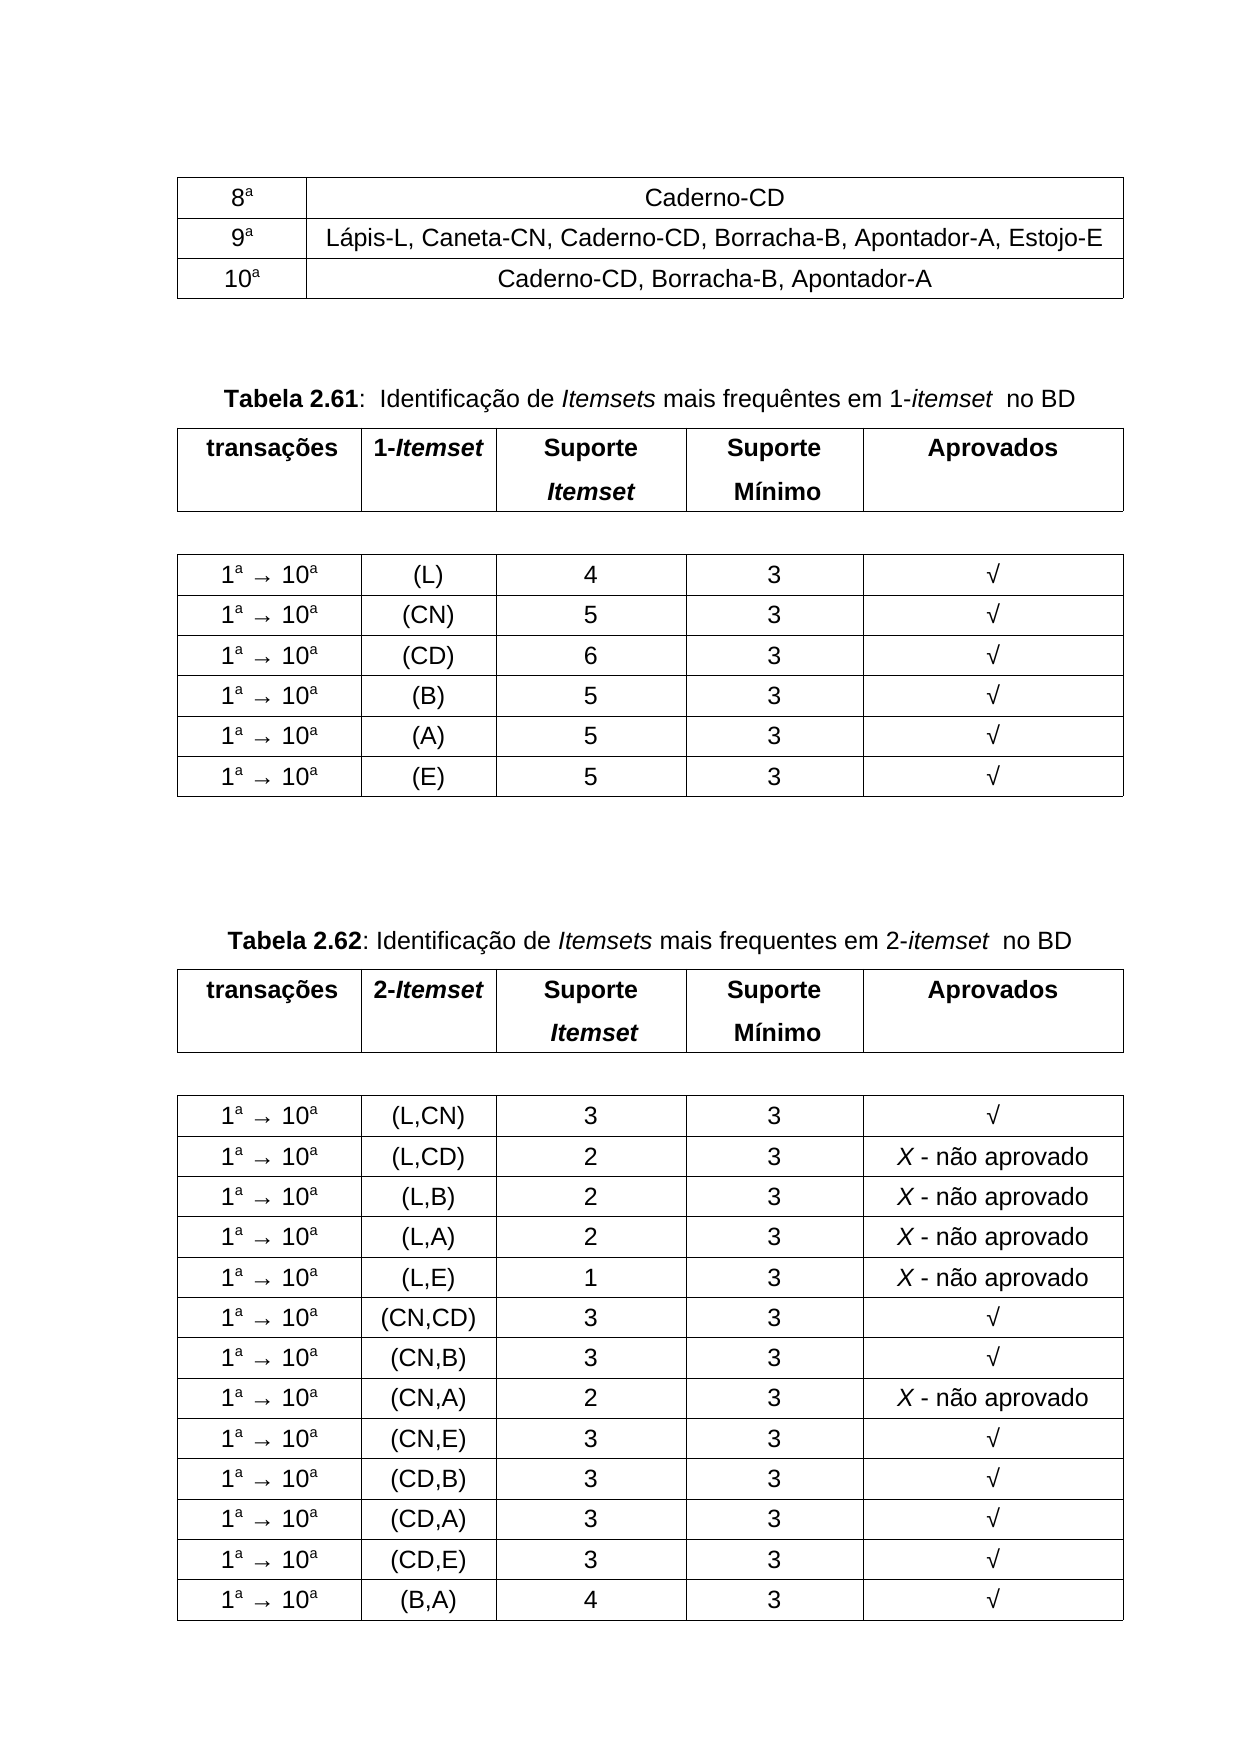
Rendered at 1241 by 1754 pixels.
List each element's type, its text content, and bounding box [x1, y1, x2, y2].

table_cell 1a → 10a [178, 1258, 361, 1297]
table_cell 1a → 10a [178, 1419, 361, 1458]
table_cell 2 [497, 1379, 686, 1418]
table_cell 1a → 10a [178, 636, 361, 675]
table_cell Caderno-CD [307, 178, 1123, 217]
table_header Suporte Mínimo [687, 429, 863, 511]
table_cell 3 [497, 1500, 686, 1539]
table_cell 3 [687, 1258, 863, 1297]
table_cell 3 [687, 1540, 863, 1579]
table_header √ [864, 555, 1123, 594]
table_cell X - não aprovado [864, 1258, 1123, 1297]
table_cell 3 [687, 636, 863, 675]
table_header Suporte Itemset [497, 970, 686, 1052]
table_header 2-Itemset [362, 970, 496, 1052]
table_cell 5 [497, 596, 686, 635]
table_cell 1 [497, 1258, 686, 1297]
table_cell 1a → 10a [178, 1298, 361, 1337]
table_cell 1a → 10a [178, 676, 361, 716]
table_header transações [178, 970, 361, 1052]
table_cell 5 [497, 757, 686, 796]
table_cell 9a [178, 219, 306, 258]
table_cell (CN,CD) [362, 1298, 496, 1337]
table_cell 3 [687, 1580, 863, 1619]
table_cell (B,A) [362, 1580, 496, 1619]
table_cell √ [864, 636, 1123, 675]
table_cell 3 [687, 1217, 863, 1257]
table_cell (CD,E) [362, 1540, 496, 1579]
table_cell 2 [497, 1217, 686, 1257]
table_cell √ [864, 676, 1123, 716]
text Tabela 2.62: Identificação de Itemsets mais frequentes em 2-itemset no BD [177, 926, 1122, 954]
table_header Aprovados [864, 429, 1123, 511]
table_cell 3 [687, 1459, 863, 1498]
table_cell 1a → 10a [178, 717, 361, 756]
table_cell 1a → 10a [178, 757, 361, 796]
table_header Suporte Itemset [497, 429, 686, 511]
table_cell 1a → 10a [178, 1338, 361, 1378]
table_cell 1a → 10a [178, 1137, 361, 1176]
table_cell √ [864, 1298, 1123, 1337]
table_cell 2 [497, 1137, 686, 1176]
table_header (L) [362, 555, 496, 594]
table_cell 3 [687, 1419, 863, 1458]
table_cell 1a → 10a [178, 1379, 361, 1418]
table_cell √ [864, 717, 1123, 756]
table_cell (L,E) [362, 1258, 496, 1297]
table_cell 1a → 10a [178, 596, 361, 635]
table_header 4 [497, 555, 686, 594]
table_cell 3 [687, 757, 863, 796]
table_cell 1a → 10a [178, 1459, 361, 1498]
table_cell (CD) [362, 636, 496, 675]
table_cell (CD,B) [362, 1459, 496, 1498]
table_cell X - não aprovado [864, 1137, 1123, 1176]
table_cell (A) [362, 717, 496, 756]
table_cell 3 [687, 1338, 863, 1378]
table_cell Lápis-L, Caneta-CN, Caderno-CD, Borracha-B, Apontador-A, Estojo-E [307, 219, 1123, 258]
table_cell √ [864, 1500, 1123, 1539]
table_cell (CN,B) [362, 1338, 496, 1378]
table_cell √ [864, 1459, 1123, 1498]
table_header 1-Itemset [362, 429, 496, 511]
table_cell √ [864, 757, 1123, 796]
table_cell 3 [497, 1459, 686, 1498]
table_cell 2 [497, 1177, 686, 1216]
table_cell 3 [497, 1419, 686, 1458]
table_cell 1a → 10a [178, 1580, 361, 1619]
table_header Suporte Mínimo [687, 970, 863, 1052]
table_cell (CN,A) [362, 1379, 496, 1418]
table_header 3 [497, 1096, 686, 1136]
text Tabela 2.61: Identificação de Itemsets mais frequêntes em 1-itemset no BD [177, 384, 1122, 413]
table_cell 3 [687, 596, 863, 635]
table_header 1a → 10a [178, 1096, 361, 1136]
table_cell 3 [687, 1298, 863, 1337]
table_cell 8a [178, 178, 306, 217]
table_cell 3 [497, 1338, 686, 1378]
table_cell X - não aprovado [864, 1379, 1123, 1418]
table_cell 4 [497, 1580, 686, 1619]
table_cell (L,A) [362, 1217, 496, 1257]
table_cell 3 [687, 676, 863, 716]
table_header 3 [687, 555, 863, 594]
table_header (L,CN) [362, 1096, 496, 1136]
table_cell (CN) [362, 596, 496, 635]
table_header 1a → 10a [178, 555, 361, 594]
table_cell 3 [687, 717, 863, 756]
table_cell 6 [497, 636, 686, 675]
table_cell (L,CD) [362, 1137, 496, 1176]
table_cell (CN,E) [362, 1419, 496, 1458]
table_cell X - não aprovado [864, 1217, 1123, 1257]
table_cell X - não aprovado [864, 1177, 1123, 1216]
table_cell √ [864, 1338, 1123, 1378]
table_cell 3 [687, 1379, 863, 1418]
table_cell (L,B) [362, 1177, 496, 1216]
table_cell 5 [497, 717, 686, 756]
table_header transações [178, 429, 361, 511]
table_cell 1a → 10a [178, 1500, 361, 1539]
table_cell 1a → 10a [178, 1540, 361, 1579]
table_cell (CD,A) [362, 1500, 496, 1539]
table_cell 3 [687, 1177, 863, 1216]
table_cell 3 [687, 1137, 863, 1176]
table_cell (E) [362, 757, 496, 796]
table_header Aprovados [864, 970, 1123, 1052]
table_cell 1a → 10a [178, 1177, 361, 1216]
table_cell 1a → 10a [178, 1217, 361, 1257]
table_cell 3 [497, 1540, 686, 1579]
table_cell 3 [687, 1500, 863, 1539]
table_cell √ [864, 1580, 1123, 1619]
table_cell 3 [497, 1298, 686, 1337]
table_cell Caderno-CD, Borracha-B, Apontador-A [307, 259, 1123, 298]
table_cell 5 [497, 676, 686, 716]
table_cell (B) [362, 676, 496, 716]
table_header √ [864, 1096, 1123, 1136]
table_header 3 [687, 1096, 863, 1136]
table_cell √ [864, 1540, 1123, 1579]
table_cell √ [864, 596, 1123, 635]
table_cell √ [864, 1419, 1123, 1458]
table_cell 10a [178, 259, 306, 298]
